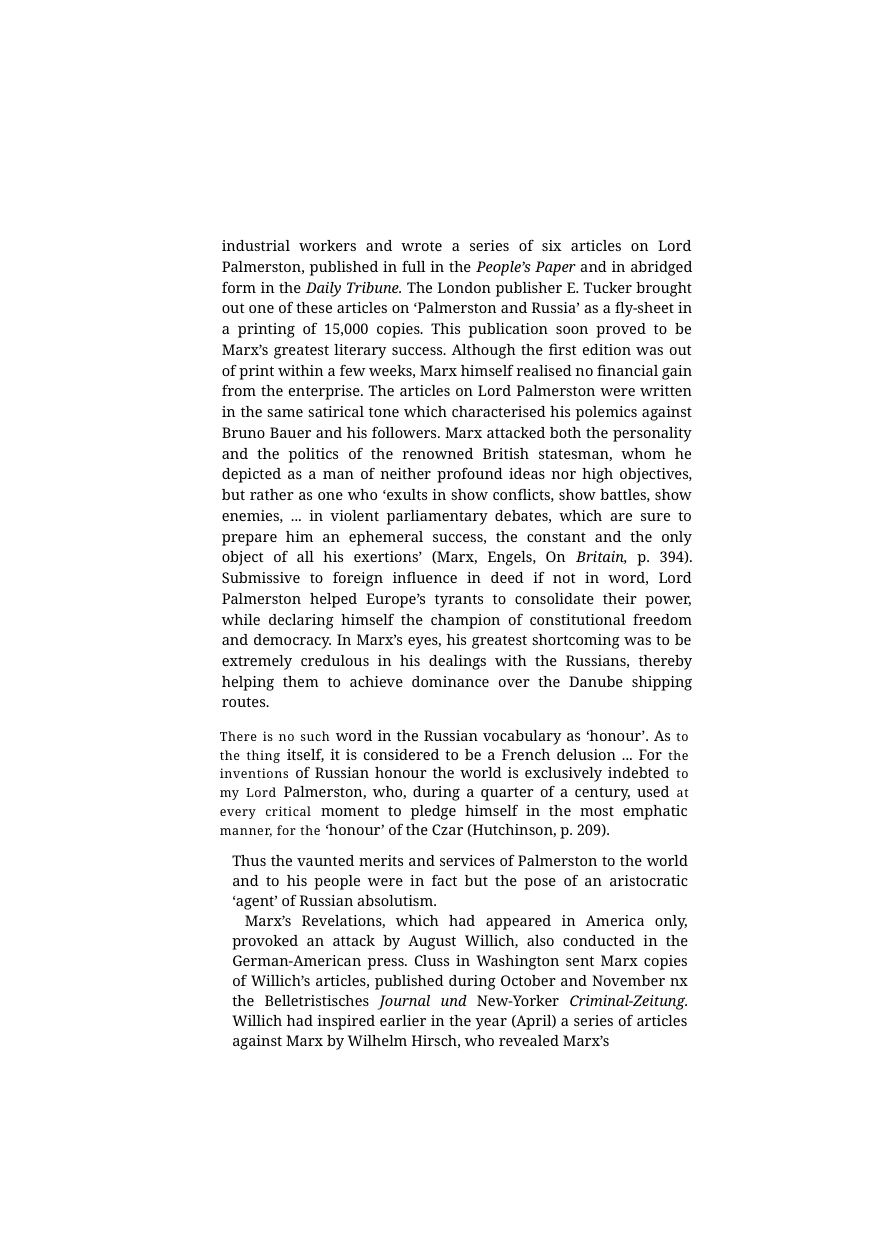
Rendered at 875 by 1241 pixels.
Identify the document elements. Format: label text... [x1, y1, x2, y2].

text industrial workers and wrote a series of six articles on Lord Palmerston, published in full in the People’s Paper and in abridged form in the Daily Tribune. The London publisher E. Tucker brought out one of these articles on ‘Palmerston and Russia’ as a fly-sheet in a printing of 15,000 copies. This publication soon proved to be Marx’s greatest literary success. Although the first edition was out of print within a few weeks, Marx himself realised no financial gain from the enterprise. The articles on Lord Palmerston were written in the same satirical tone which characterised his polemics against Bruno Bauer and his followers. Marx attacked both the personality and the poli­tics of the renowned British statesman, whom he depicted as a man of neither profound ideas nor high objectives, but rather as one who ‘exults in show conflicts, show battles, show enemies, ... in violent parliamentary debates, which are sure to prepare him an ephemeral success, the constant and the only object of all his exertions’ (Marx, Engels, On Britain, p. 394). Submissive to foreign influence in deed if not in word, Lord Palmerston helped Europe’s tyrants to consolidate their power, while declar­ing himself the champion of constitutional freedom and demo­cracy. In Marx’s eyes, his greatest shortcoming was to be extremely credulous in his dealings with the Russians, thereby helping them to achieve dominance over the Danube shipping routes. [222, 235, 693, 712]
text Thus the vaunted merits and services of Palmerston to the world and to his people were in fact but the pose of an aristocratic ‘agent’ of Russian absolutism. [232, 851, 688, 911]
text Marx’s Revelations, which had appeared in America only, provoked an attack by August Willich, also conducted in the German-American press. Cluss in Washington sent Marx copies of Willich’s articles, published during October and November nx the Belletristisches Journal und New-Yorker Criminal-Zeitung. Willich had inspired earlier in the year (April) a series of articles against Marx by Wilhelm Hirsch, who revealed Marx’s [232, 911, 688, 1051]
text There is no such word in the Russian vocabulary as ‘honour’. As to the thing itself, it is considered to be a French delusion ... For the inventions of Russian honour the world is exclusively indebted to my Lord Palmerston, who, during a quarter of a century, used at every critical moment to pledge himself in the most emphatic manner, for the ‘honour’ of the Czar (Hutchinson, p. 209). [219, 726, 688, 839]
